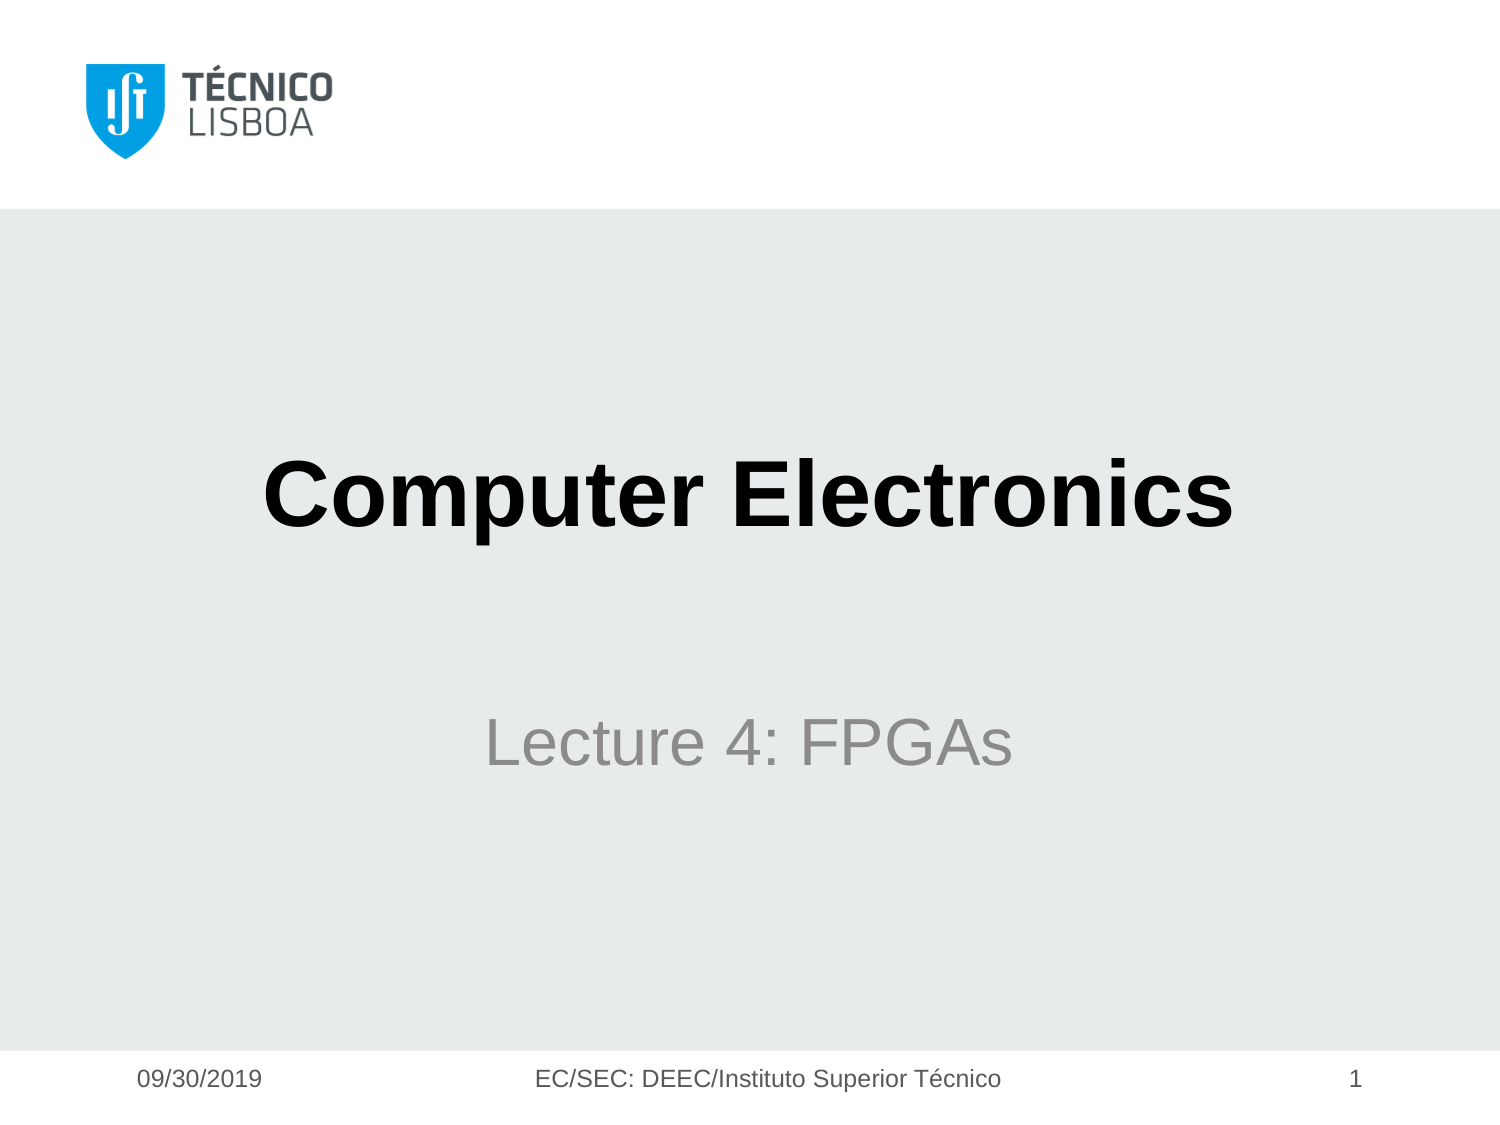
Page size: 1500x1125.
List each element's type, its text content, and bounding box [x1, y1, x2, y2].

picture [0, 0, 1500, 1125]
slide_number [1077, 1052, 1378, 1103]
footer EC/SEC: DEEC/Instituto Superior Técnico [512, 1052, 1032, 1103]
subtitle Lecture 4: FPGAs [121, 691, 1378, 894]
title Computer Electronics [121, 322, 1378, 655]
slide_number 09/30/2019 [121, 1052, 425, 1103]
